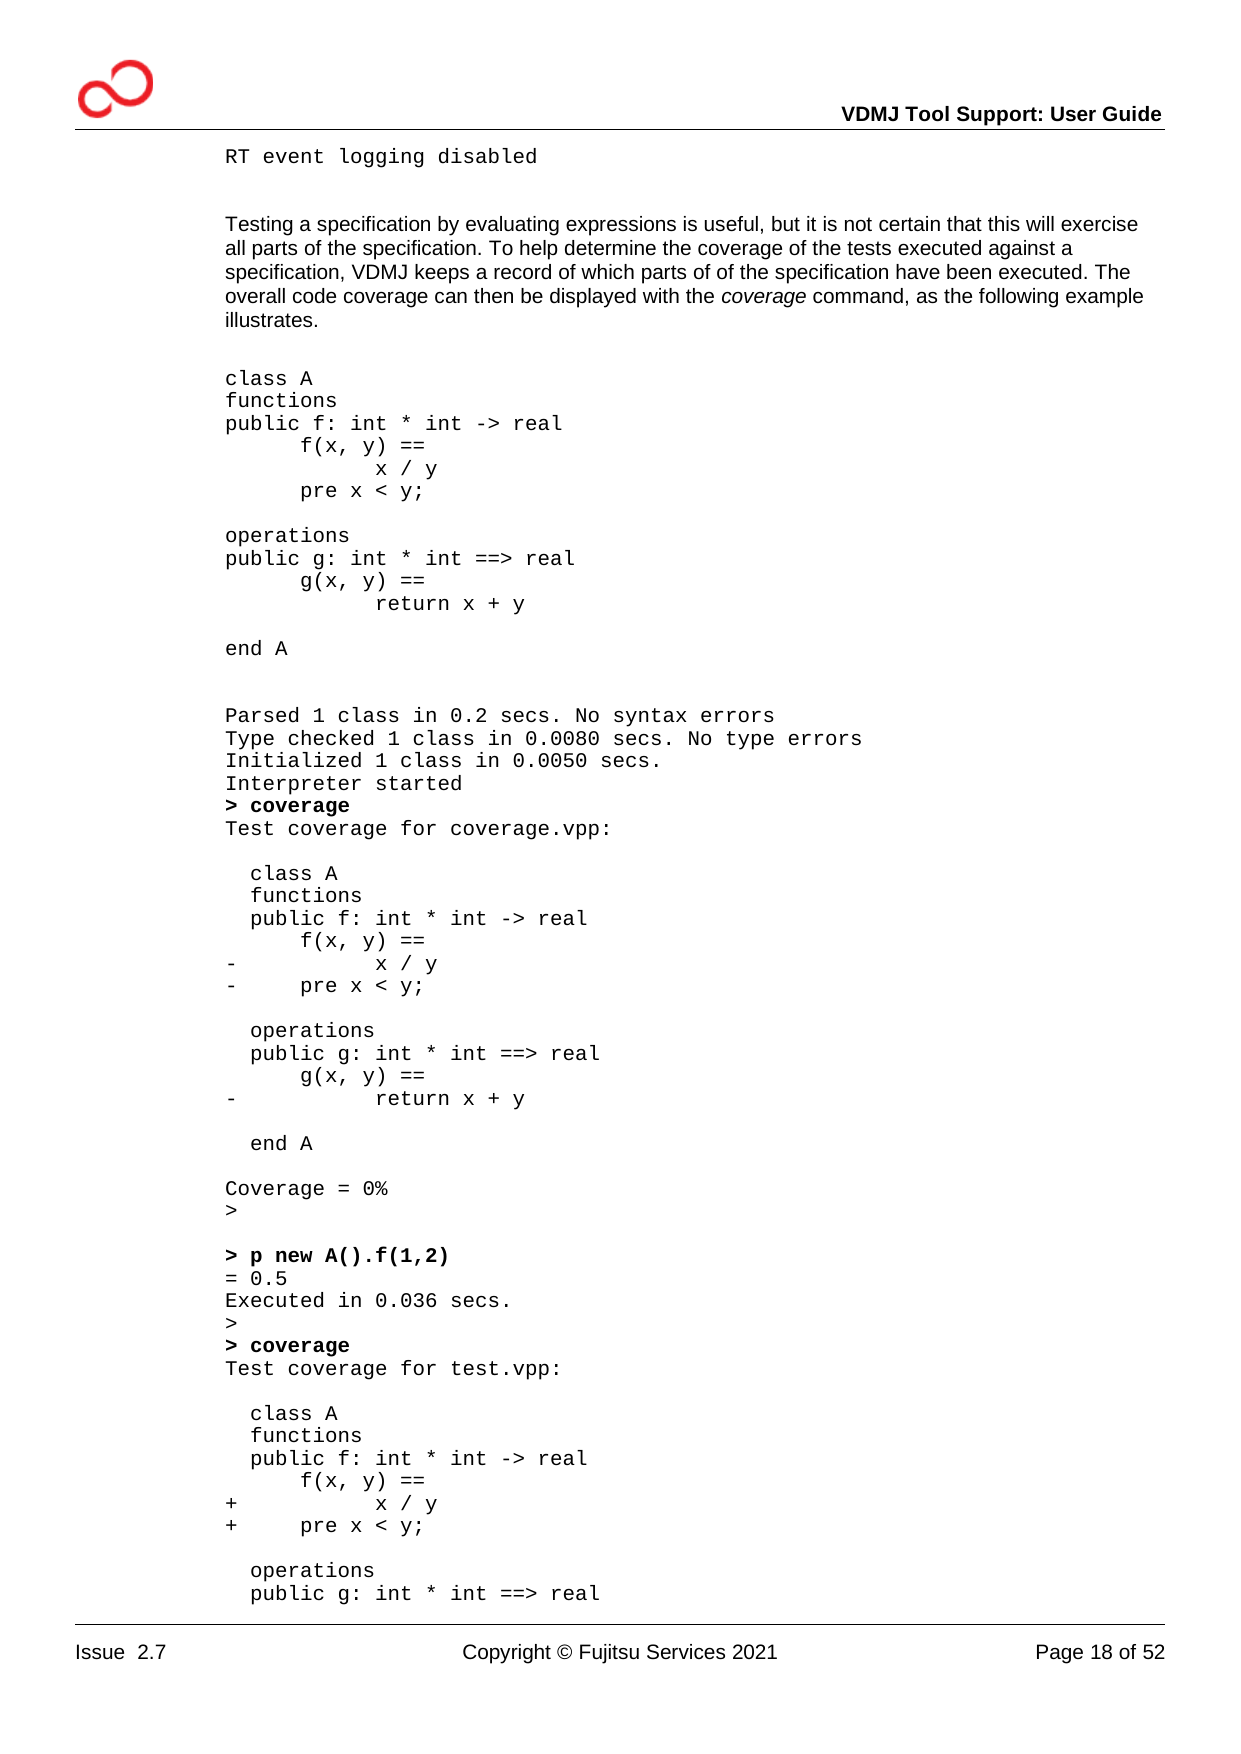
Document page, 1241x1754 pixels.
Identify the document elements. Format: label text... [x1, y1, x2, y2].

text Testing a specification by evaluating expressions is useful, but it is not certain that this will exercise all parts of the specification. To help determine the coverage of the tests executed against a specification, VDMJ keeps a record of which parts of of the specification have been executed. The overall code coverage can then be displayed with the coverage command, as the following example illustrates. [225, 213, 1165, 332]
text f(x, y) == [225, 930, 1165, 952]
text > coverage [225, 795, 1165, 817]
text Parsed 1 class in 0.2 secs. No syntax errors [225, 705, 1165, 727]
text public g: int * int ==> real [225, 1042, 1165, 1065]
text public g: int * int ==> real [225, 547, 1165, 570]
text Interpreter started [225, 772, 1165, 795]
text functions [225, 1425, 1165, 1447]
text - return x + y [225, 1087, 1165, 1110]
text > [225, 1312, 1165, 1335]
text > [225, 1200, 1165, 1222]
text = 0.5 [225, 1267, 1165, 1290]
text public f: int * int -> real [225, 1447, 1165, 1470]
text operations [225, 1020, 1165, 1042]
text public g: int * int ==> real [225, 1582, 1165, 1605]
text functions [225, 390, 1165, 412]
text x / y [225, 457, 1165, 480]
text operations [225, 525, 1165, 547]
text public f: int * int -> real [225, 412, 1165, 435]
text g(x, y) == [225, 1065, 1165, 1087]
text end A [225, 1132, 1165, 1155]
text class A [225, 862, 1165, 885]
text return x + y [225, 592, 1165, 615]
text Initialized 1 class in 0.0050 secs. [225, 750, 1165, 772]
text Test coverage for coverage.vpp: [225, 817, 1165, 840]
text class A [225, 1402, 1165, 1425]
text class A [225, 367, 1165, 390]
picture [78, 52, 153, 128]
text f(x, y) == [225, 1470, 1165, 1492]
text Coverage = 0% [225, 1177, 1165, 1200]
text RT event logging disabled [225, 145, 1165, 168]
text + pre x < y; [225, 1515, 1165, 1537]
text > coverage [225, 1335, 1165, 1357]
text - x / y [225, 952, 1165, 975]
text Type checked 1 class in 0.0080 secs. No type errors [225, 727, 1165, 750]
text pre x < y; [225, 480, 1165, 502]
text f(x, y) == [225, 435, 1165, 457]
text > p new A().f(1,2) [225, 1245, 1165, 1267]
text g(x, y) == [225, 570, 1165, 592]
text - pre x < y; [225, 975, 1165, 997]
text + x / y [225, 1492, 1165, 1515]
text public f: int * int -> real [225, 907, 1165, 930]
text end A [225, 637, 1165, 660]
text Test coverage for test.vpp: [225, 1357, 1165, 1380]
text operations [225, 1560, 1165, 1582]
text Executed in 0.036 secs. [225, 1290, 1165, 1312]
text functions [225, 885, 1165, 907]
